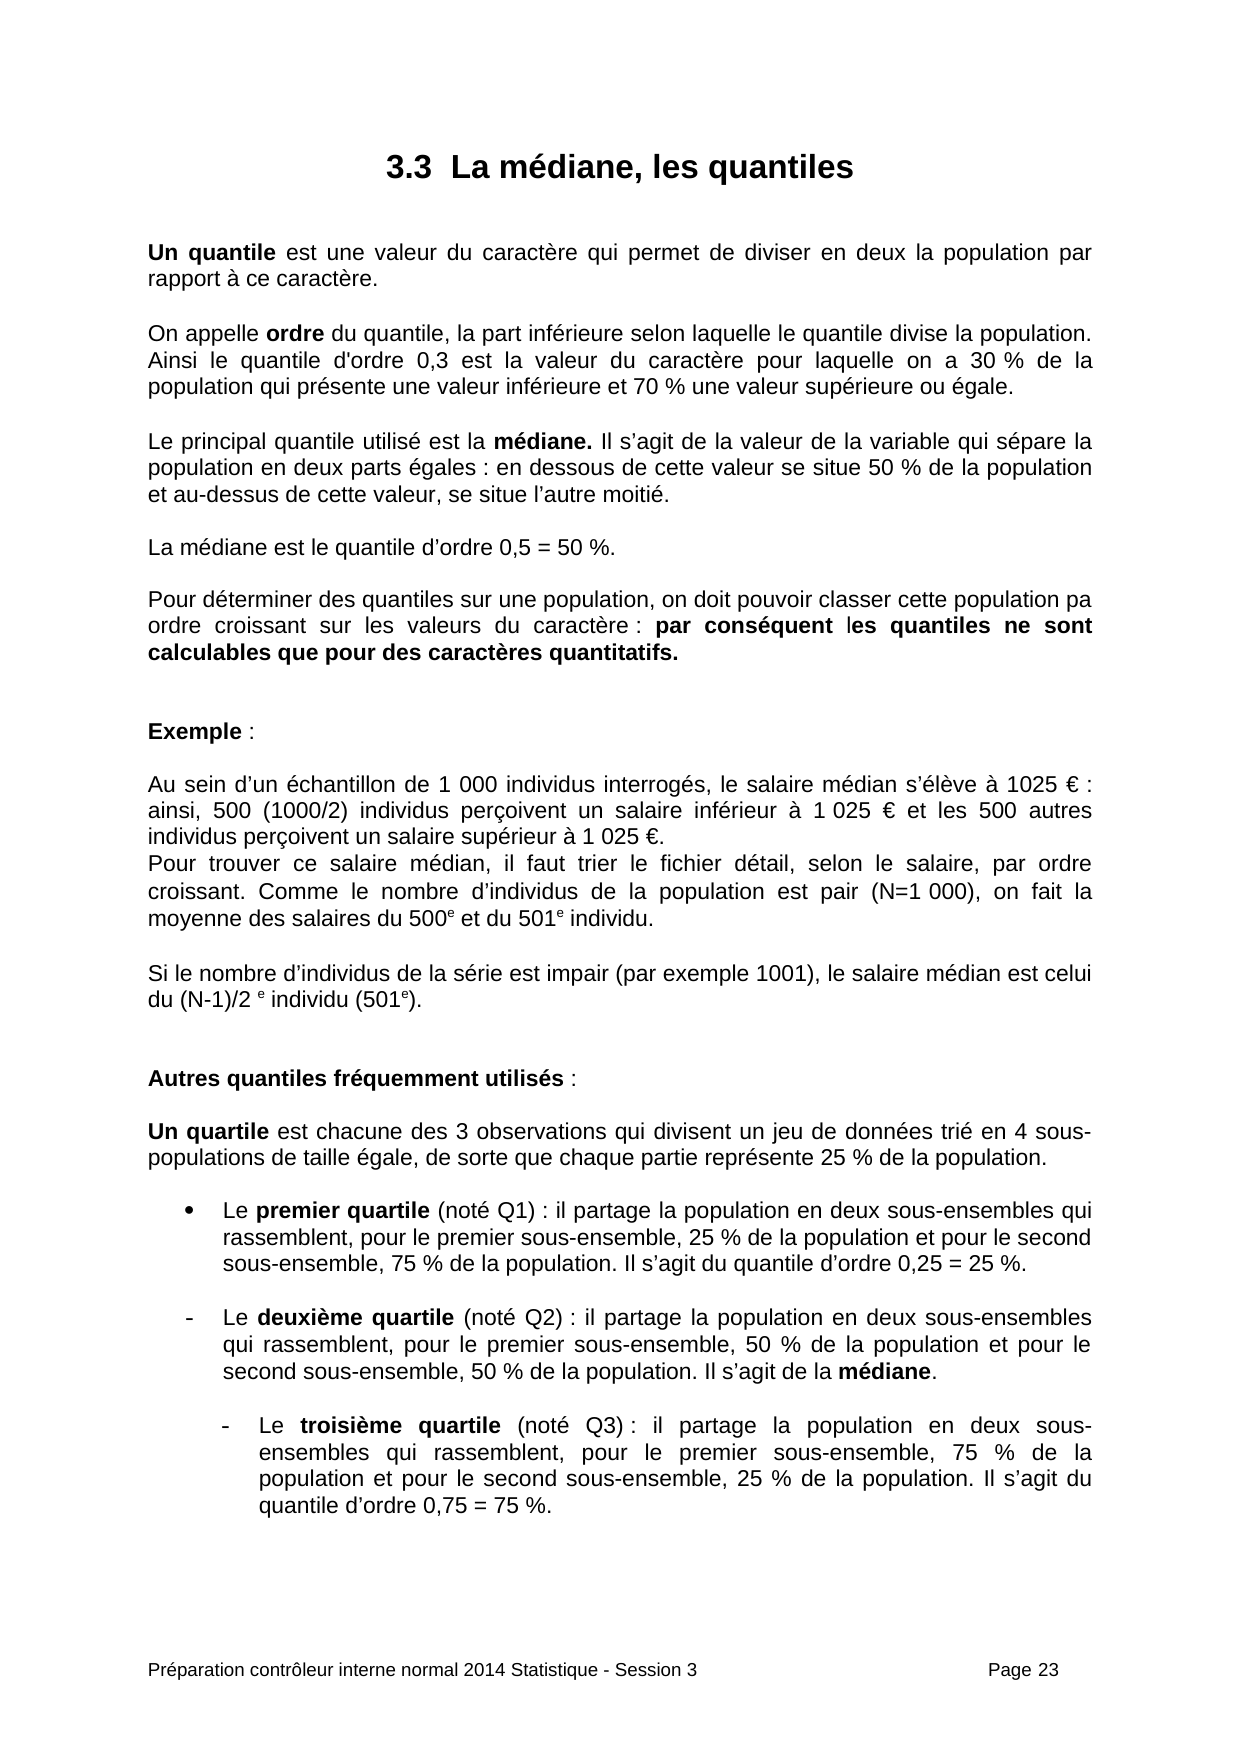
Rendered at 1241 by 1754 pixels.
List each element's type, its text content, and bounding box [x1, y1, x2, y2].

text La médiane est le quantile d’ordre 0,5 = 50 %. [148, 533, 1093, 560]
text Autres quantiles fréquemment utilisés : [148, 1065, 1093, 1092]
text Exemple : [148, 718, 1093, 744]
list Le troisième quartile (noté Q3) : il partage la population en deux sous-ensembles qui rassemblent, pour le premier sous-ensemble, 75 % de la population et pour le second sous-ensemble, 25 % de la population. Il s’agit du quantile d’ordre 0,75 = 75 %. [221, 1410, 1093, 1518]
list Le deuxième quartile (noté Q2) : il partage la population en deux sous-ensembles qui rassemblent, pour le premier sous-ensemble, 50 % de la population et pour le second sous-ensemble, 50 % de la population. Il s’agit de la médiane. [185, 1302, 1093, 1384]
text On appelle ordre du quantile, la part inférieure selon laquelle le quantile divise la population. Ainsi le quantile d'ordre 0,3 est la valeur du caractère pour laquelle on a 30 % de la population qui présente une valeur inférieure et 70 % une valeur supérieure ou égale. [148, 320, 1093, 399]
text Le principal quantile utilisé est la médiane. Il s’agit de la valeur de la variable qui sépare la population en deux parts égales : en dessous de cette valeur se situe 50 % de la population et au-dessus de cette valeur, se situe l’autre moitié. [148, 428, 1093, 507]
text Si le nombre d’individus de la série est impair (par exemple 1001), le salaire médian est celui du (N-1)/2 e individu (501e). [148, 960, 1093, 1013]
text Un quartile est chacune des 3 observations qui divisent un jeu de données trié en 4 sous-populations de taille égale, de sorte que chaque partie représente 25 % de la population. [148, 1118, 1093, 1171]
text Au sein d’un échantillon de 1 000 individus interrogés, le salaire médian s’élève à 1025 € : ainsi, 500 (1000/2) individus perçoivent un salaire inférieur à 1 025 € et les 500 autres individus perçoivent un salaire supérieur à 1 025 €. [148, 771, 1093, 850]
subtitle 3.3 La médiane, les quantiles [148, 148, 1093, 186]
list Le premier quartile (noté Q1) : il partage la population en deux sous-ensembles qui rassemblent, pour le premier sous-ensemble, 25 % de la population et pour le second sous-ensemble, 75 % de la population. Il s’agit du quantile d’ordre 0,25 = 25 %. [185, 1197, 1093, 1276]
text Un quantile est une valeur du caractère qui permet de diviser en deux la population par rapport à ce caractère. [148, 239, 1093, 291]
text Pour déterminer des quantiles sur une population, on doit pouvoir classer cette population pa ordre croissant sur les valeurs du caractère : par conséquent les quantiles ne sont calculables que pour des caractères quantitatifs. [148, 586, 1093, 665]
text Pour trouver ce salaire médian, il faut trier le fichier détail, selon le salaire, par ordre croissant. Comme le nombre d’individus de la population est pair (N=1 000), on fait la moyenne des salaires du 500e et du 501e individu. [148, 850, 1093, 931]
